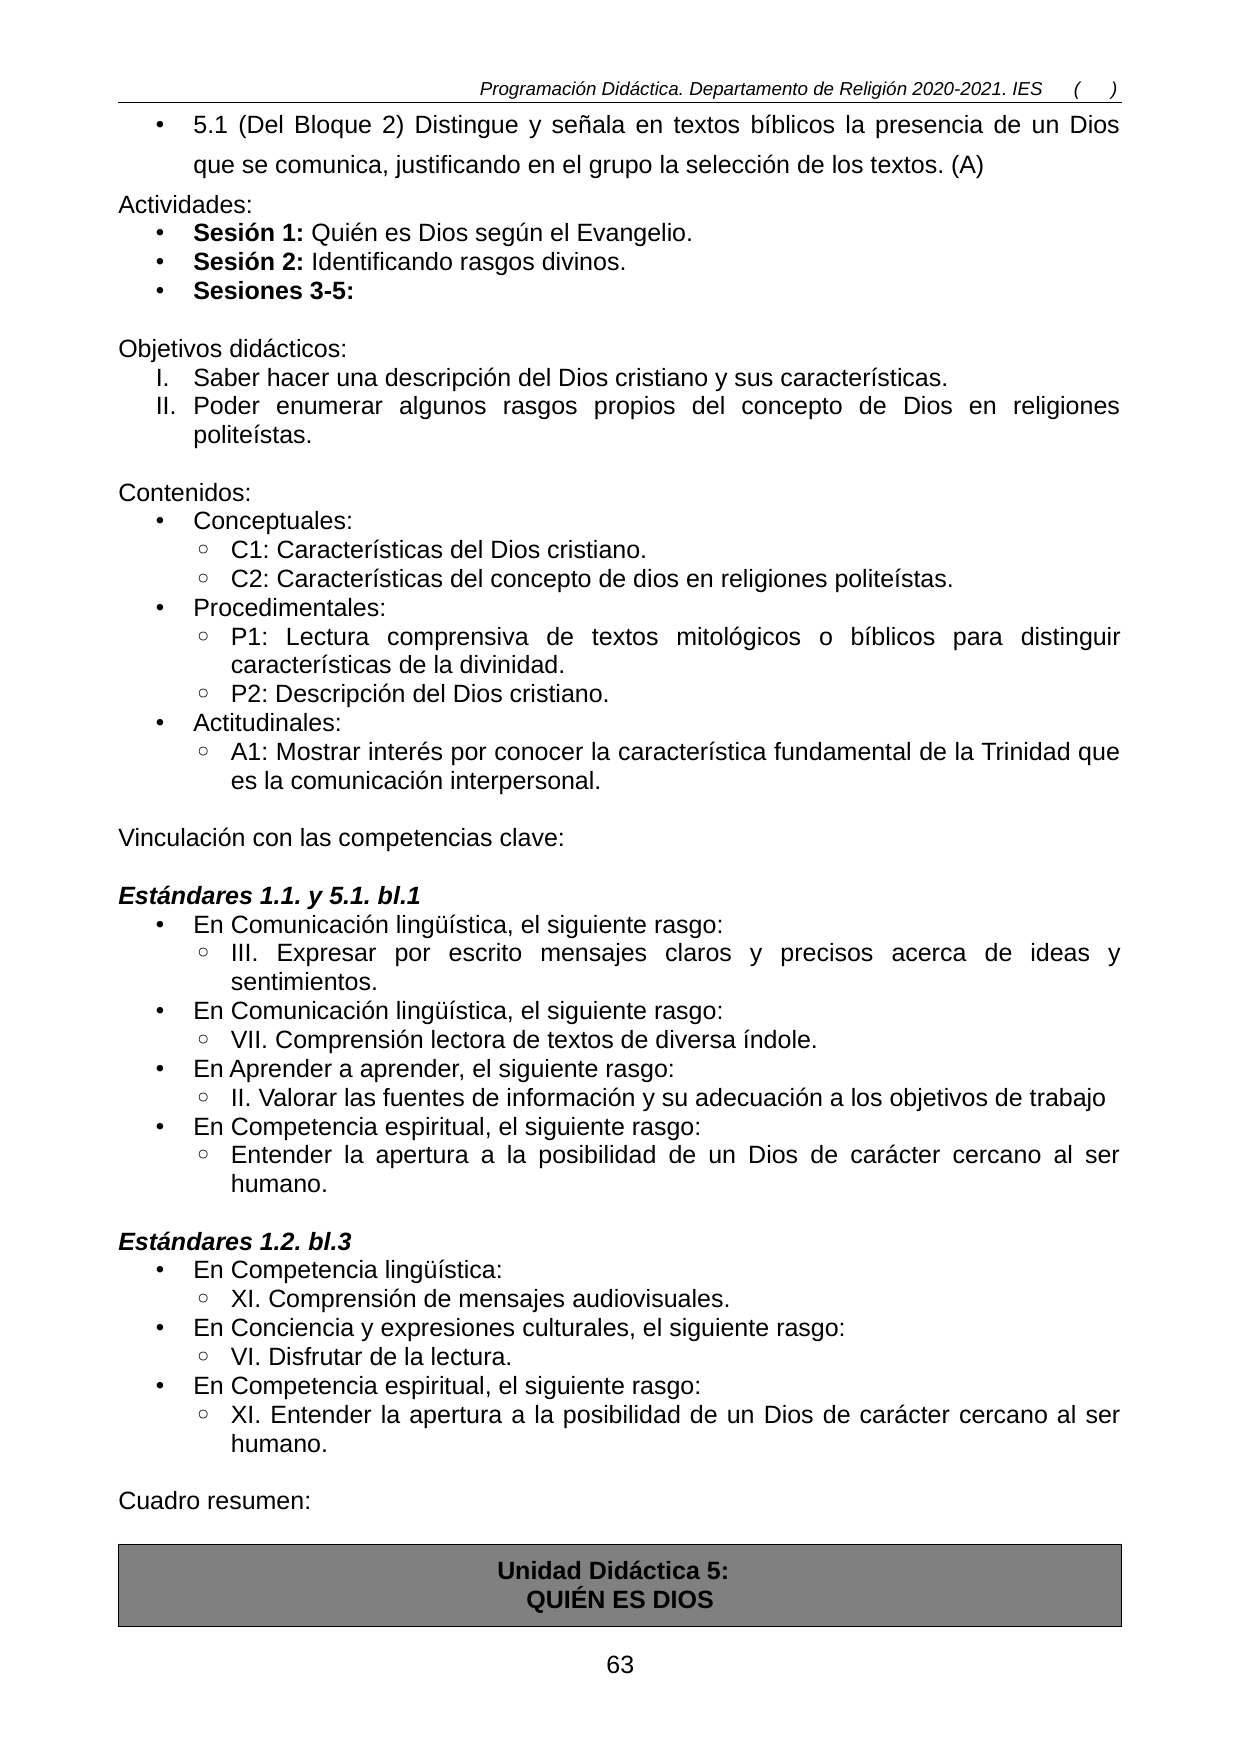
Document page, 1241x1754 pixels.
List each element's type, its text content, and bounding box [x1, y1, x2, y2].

list Entender la apertura a la posibilidad de un Dios de carácter cercano al ser humano. [193, 1140, 1122, 1198]
list III. Expresar por escrito mensajes claros y precisos acerca de ideas y sentimientos. [193, 938, 1122, 996]
list En Competencia espiritual, el siguiente rasgo: [156, 1111, 1122, 1140]
list Poder enumerar algunos rasgos propios del concepto de Dios en religiones politeístas. [156, 391, 1122, 449]
table_header Unidad Didáctica 5: QUIÉN ES DIOS [119, 1545, 1121, 1626]
list En Comunicación lingüística, el siguiente rasgo: [156, 909, 1122, 938]
list C2: Características del concepto de dios en religiones politeístas. [193, 564, 1122, 593]
list Saber hacer una descripción del Dios cristiano y sus características. [156, 362, 1122, 391]
list P1: Lectura comprensiva de textos mitológicos o bíblicos para distinguir características de la divinidad. [193, 622, 1122, 679]
list Sesiones 3-5: [156, 276, 1122, 305]
list XI. Entender la apertura a la posibilidad de un Dios de carácter cercano al ser humano. [193, 1400, 1122, 1457]
text Estándares 1.2. bl.3 [118, 1227, 1122, 1255]
list 5.1 (Del Bloque 2) Distingue y señala en textos bíblicos la presencia de un Dios que se comunica, justificando en el grupo la selección de los textos. (A) [156, 110, 1122, 179]
list En Comunicación lingüística, el siguiente rasgo: [156, 996, 1122, 1025]
list C1: Características del Dios cristiano. [193, 535, 1122, 564]
text Contenidos: [118, 477, 1122, 506]
list En Competencia espiritual, el siguiente rasgo: [156, 1371, 1122, 1400]
list Actitudinales: [156, 708, 1122, 737]
list VI. Disfrutar de la lectura. [193, 1342, 1122, 1371]
list En Competencia lingüística: [156, 1255, 1122, 1284]
list Sesión 1: Quién es Dios según el Evangelio. [156, 218, 1122, 247]
list VII. Comprensión lectora de textos de diversa índole. [193, 1025, 1122, 1054]
text Actividades: [118, 190, 1122, 218]
list Procedimentales: [156, 593, 1122, 622]
list P2: Descripción del Dios cristiano. [193, 679, 1122, 708]
text Vinculación con las competencias clave: [118, 823, 1122, 852]
text Estándares 1.1. y 5.1. bl.1 [118, 881, 1122, 909]
list Conceptuales: [156, 506, 1122, 535]
list En Aprender a aprender, el siguiente rasgo: [156, 1054, 1122, 1083]
list Sesión 2: Identificando rasgos divinos. [156, 247, 1122, 276]
list XI. Comprensión de mensajes audiovisuales. [193, 1284, 1122, 1313]
text Objetivos didácticos: [118, 334, 1122, 362]
list A1: Mostrar interés por conocer la característica fundamental de la Trinidad que es la comunicación interpersonal. [193, 737, 1122, 794]
text Cuadro resumen: [118, 1486, 1122, 1515]
list II. Valorar las fuentes de información y su adecuación a los objetivos de trabajo [193, 1083, 1122, 1111]
list En Conciencia y expresiones culturales, el siguiente rasgo: [156, 1313, 1122, 1342]
